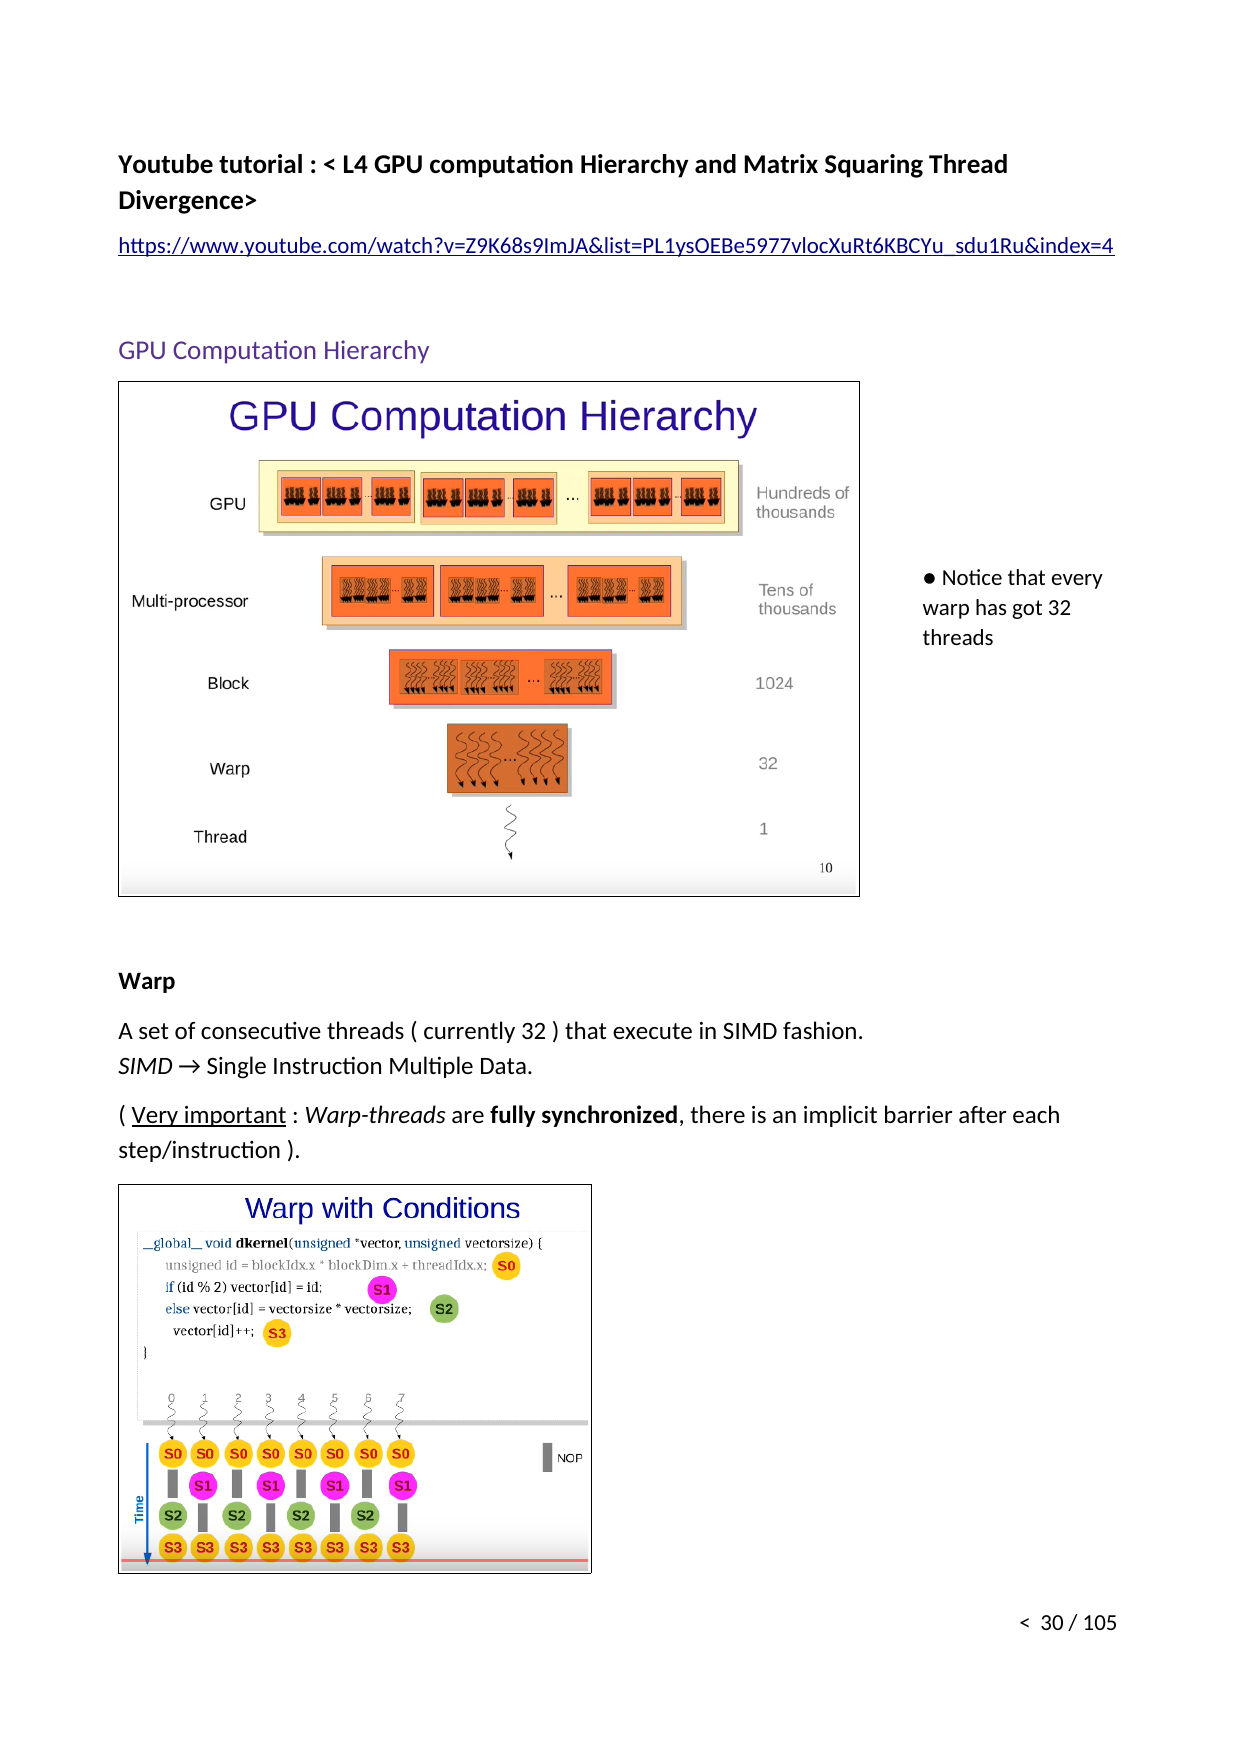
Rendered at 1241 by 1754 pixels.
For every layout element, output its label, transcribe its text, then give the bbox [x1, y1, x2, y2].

text ( Very important : Warp-threads are fully synchronized, there is an implicit barrier after each step/instruction ). [118, 1099, 1122, 1165]
subtitle GPU Computation Hierarchy [118, 333, 1122, 366]
picture [121, 383, 856, 894]
text https://www.youtube.com/watch?v=Z9K68s9ImJA&list=PL1ysOEBe5977vlocXuRt6KBCYu_sdu1Ru&index=4 [118, 231, 1122, 259]
text A set of consecutive threads ( currently 32 ) that execute in SIMD fashion. SIMD → Single Instruction Multiple Data. [118, 1015, 1122, 1080]
text Warp [118, 965, 1122, 996]
picture [121, 1187, 589, 1571]
subtitle Youtube tutorial : < L4 GPU computation Hierarchy and Matrix Squaring Thread Divergence> [118, 148, 1122, 216]
